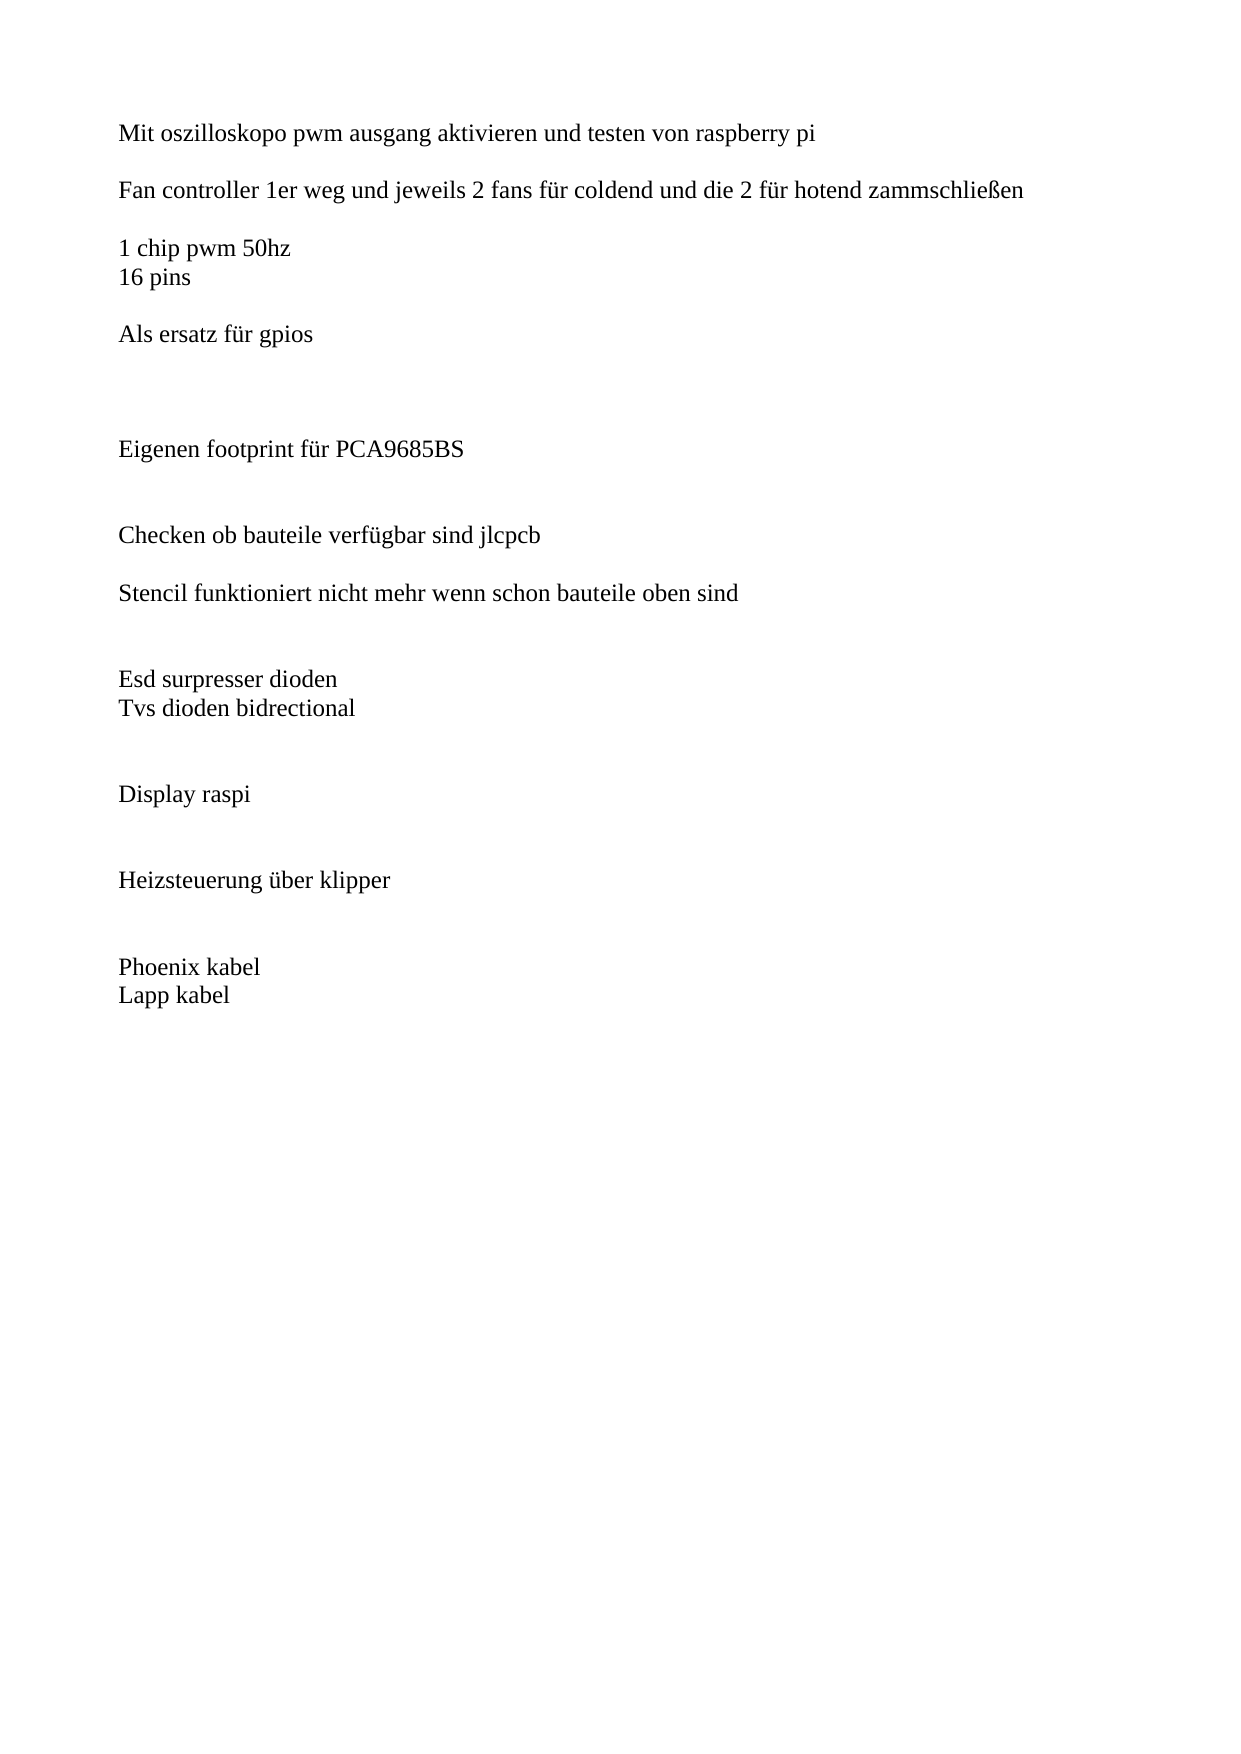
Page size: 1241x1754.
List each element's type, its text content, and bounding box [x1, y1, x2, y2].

text 1 chip pwm 50hz [118, 233, 1122, 262]
text 16 pins [118, 262, 1122, 291]
text Mit oszilloskopo pwm ausgang aktivieren und testen von raspberry pi [118, 118, 1122, 147]
text Stencil funktioniert nicht mehr wenn schon bauteile oben sind [118, 578, 1122, 607]
text Esd surpresser dioden [118, 664, 1122, 693]
text Phoenix kabel [118, 952, 1122, 981]
text Lapp kabel [118, 981, 1122, 1009]
text Heizsteuerung über klipper [118, 866, 1122, 894]
text Als ersatz für gpios [118, 319, 1122, 348]
text Eigenen footprint für PCA9685BS [118, 434, 1122, 463]
text Display raspi [118, 779, 1122, 808]
text Checken ob bauteile verfügbar sind jlcpcb [118, 521, 1122, 549]
text Fan controller 1er weg und jeweils 2 fans für coldend und die 2 für hotend zammschließen [118, 176, 1122, 204]
text Tvs dioden bidrectional [118, 693, 1122, 722]
